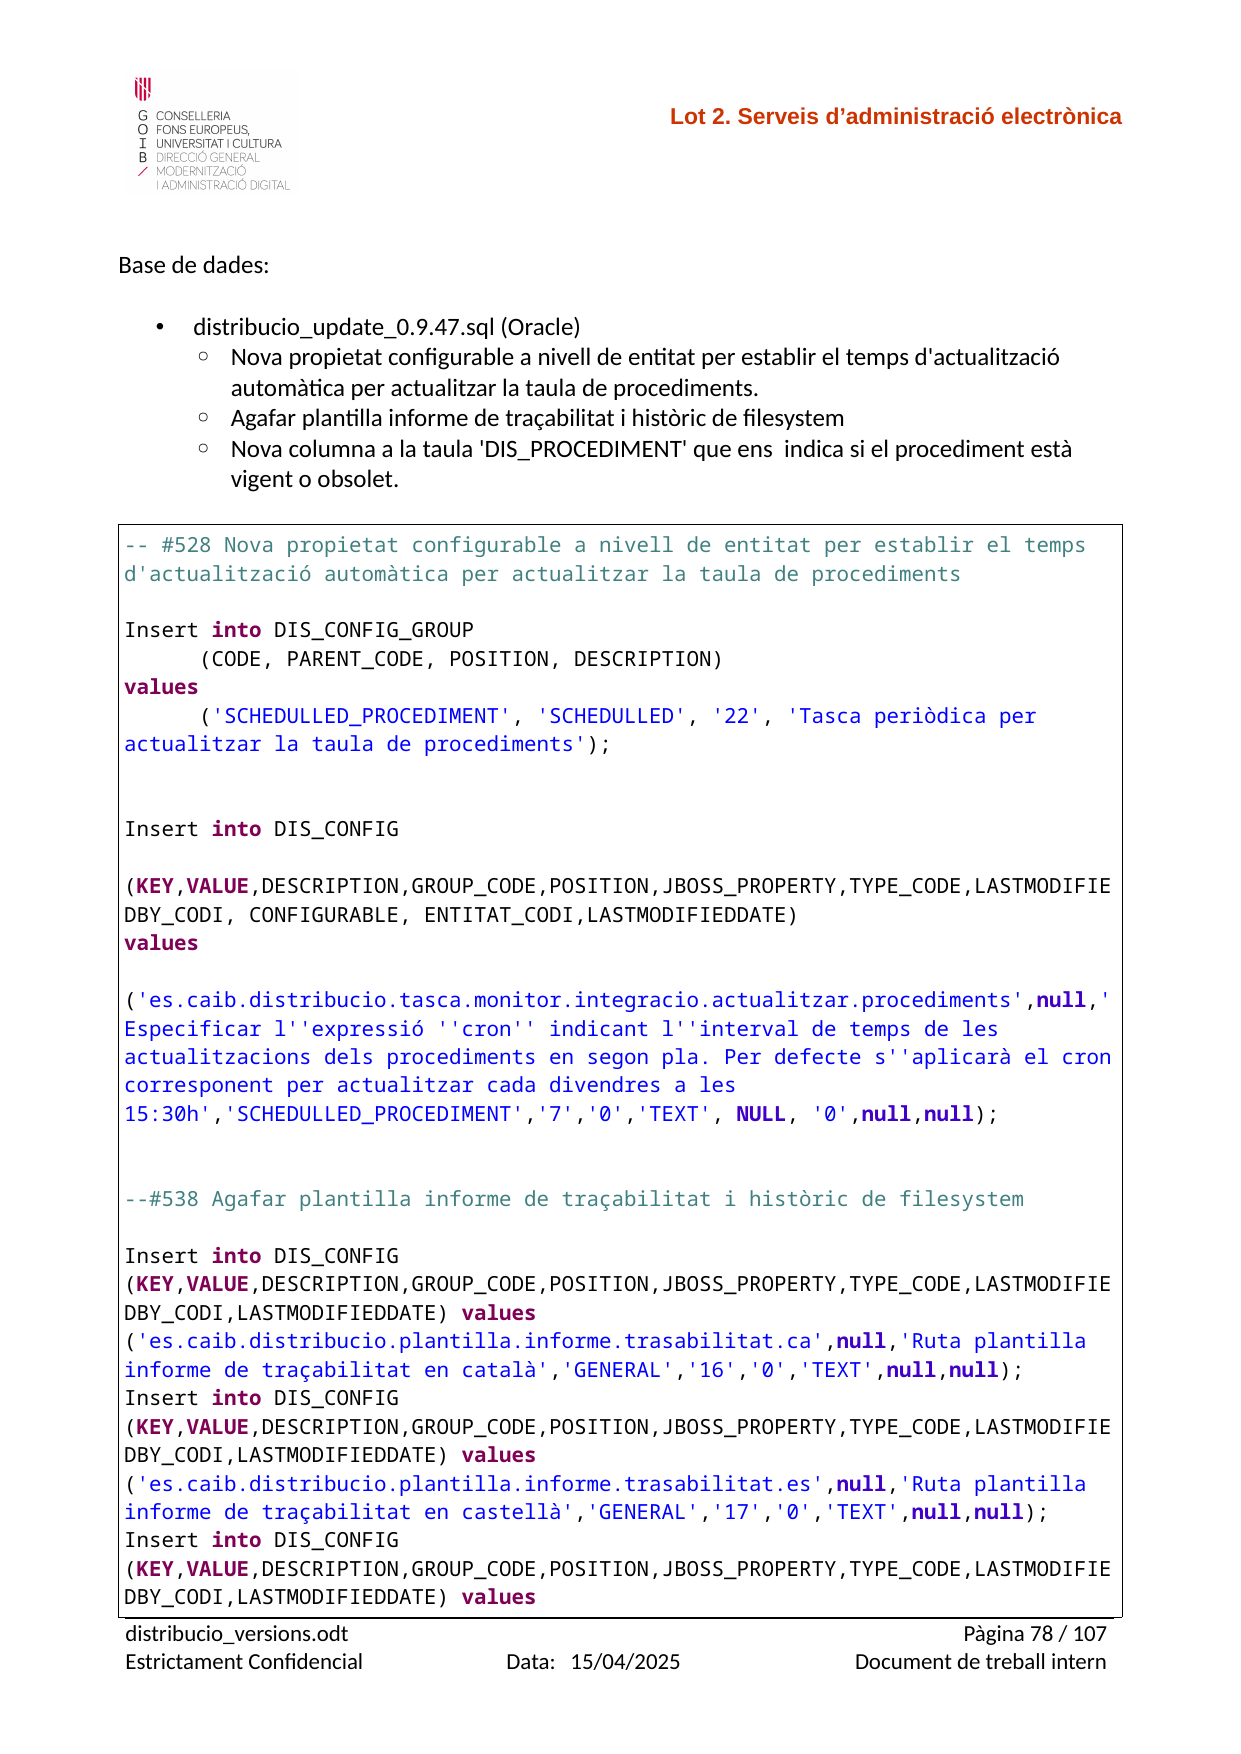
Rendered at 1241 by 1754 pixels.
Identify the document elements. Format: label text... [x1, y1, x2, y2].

picture [126, 70, 299, 197]
list distribucio_update_0.9.47.sql (Oracle) [156, 311, 1122, 341]
list Agafar plantilla informe de traçabilitat i històric de filesystem [193, 402, 1122, 433]
list Nova columna a la taula 'DIS_PROCEDIMENT' que ens indica si el procediment està vigent o obsolet. [193, 433, 1122, 494]
text Base de dades: [118, 250, 1122, 280]
table_header -- #528 Nova propietat configurable a nivell de entitat per establir el temps d'actualització automàtica per actualitzar la taula de procediments Insert into DIS_CONFIG_GROUP (CODE, PARENT_CODE, POSITION, DESCRIPTION) values ('SCHEDULLED_PROCEDIMENT', 'SCHEDULLED', '22', 'Tasca periòdica per actualitzar la taula de procediments'); Insert into DIS_CONFIG (KEY,VALUE,DESCRIPTION,GROUP_CODE,POSITION,JBOSS_PROPERTY,TYPE_CODE,LASTMODIFIEDBY_CODI, CONFIGURABLE, ENTITAT_CODI,LASTMODIFIEDDATE) values ('es.caib.distribucio.tasca.monitor.integracio.actualitzar.procediments',null,'Especificar l''expressió ''cron'' indicant l''interval de temps de les actualitzacions dels procediments en segon pla. Per defecte s''aplicarà el cron corresponent per actualitzar cada divendres a les 15:30h','SCHEDULLED_PROCEDIMENT','7','0','TEXT', NULL, '0',null,null); --#538 Agafar plantilla informe de traçabilitat i històric de filesystem Insert into DIS_CONFIG (KEY,VALUE,DESCRIPTION,GROUP_CODE,POSITION,JBOSS_PROPERTY,TYPE_CODE,LASTMODIFIEDBY_CODI,LASTMODIFIEDDATE) values ('es.caib.distribucio.plantilla.informe.trasabilitat.ca',null,'Ruta plantilla informe de traçabilitat en català','GENERAL','16','0','TEXT',null,null); Insert into DIS_CONFIG (KEY,VALUE,DESCRIPTION,GROUP_CODE,POSITION,JBOSS_PROPERTY,TYPE_CODE,LASTMODIFIEDBY_CODI,LASTMODIFIEDDATE) values ('es.caib.distribucio.plantilla.informe.trasabilitat.es',null,'Ruta plantilla informe de traçabilitat en castellà','GENERAL','17','0','TEXT',null,null); Insert into DIS_CONFIG (KEY,VALUE,DESCRIPTION,GROUP_CODE,POSITION,JBOSS_PROPERTY,TYPE_CODE,LASTMODIFIEDBY_CODI,LASTMODIFIEDDATE) values [119, 525, 1122, 1617]
list Nova propietat configurable a nivell de entitat per establir el temps d'actualització automàtica per actualitzar la taula de procediments. [193, 341, 1122, 402]
